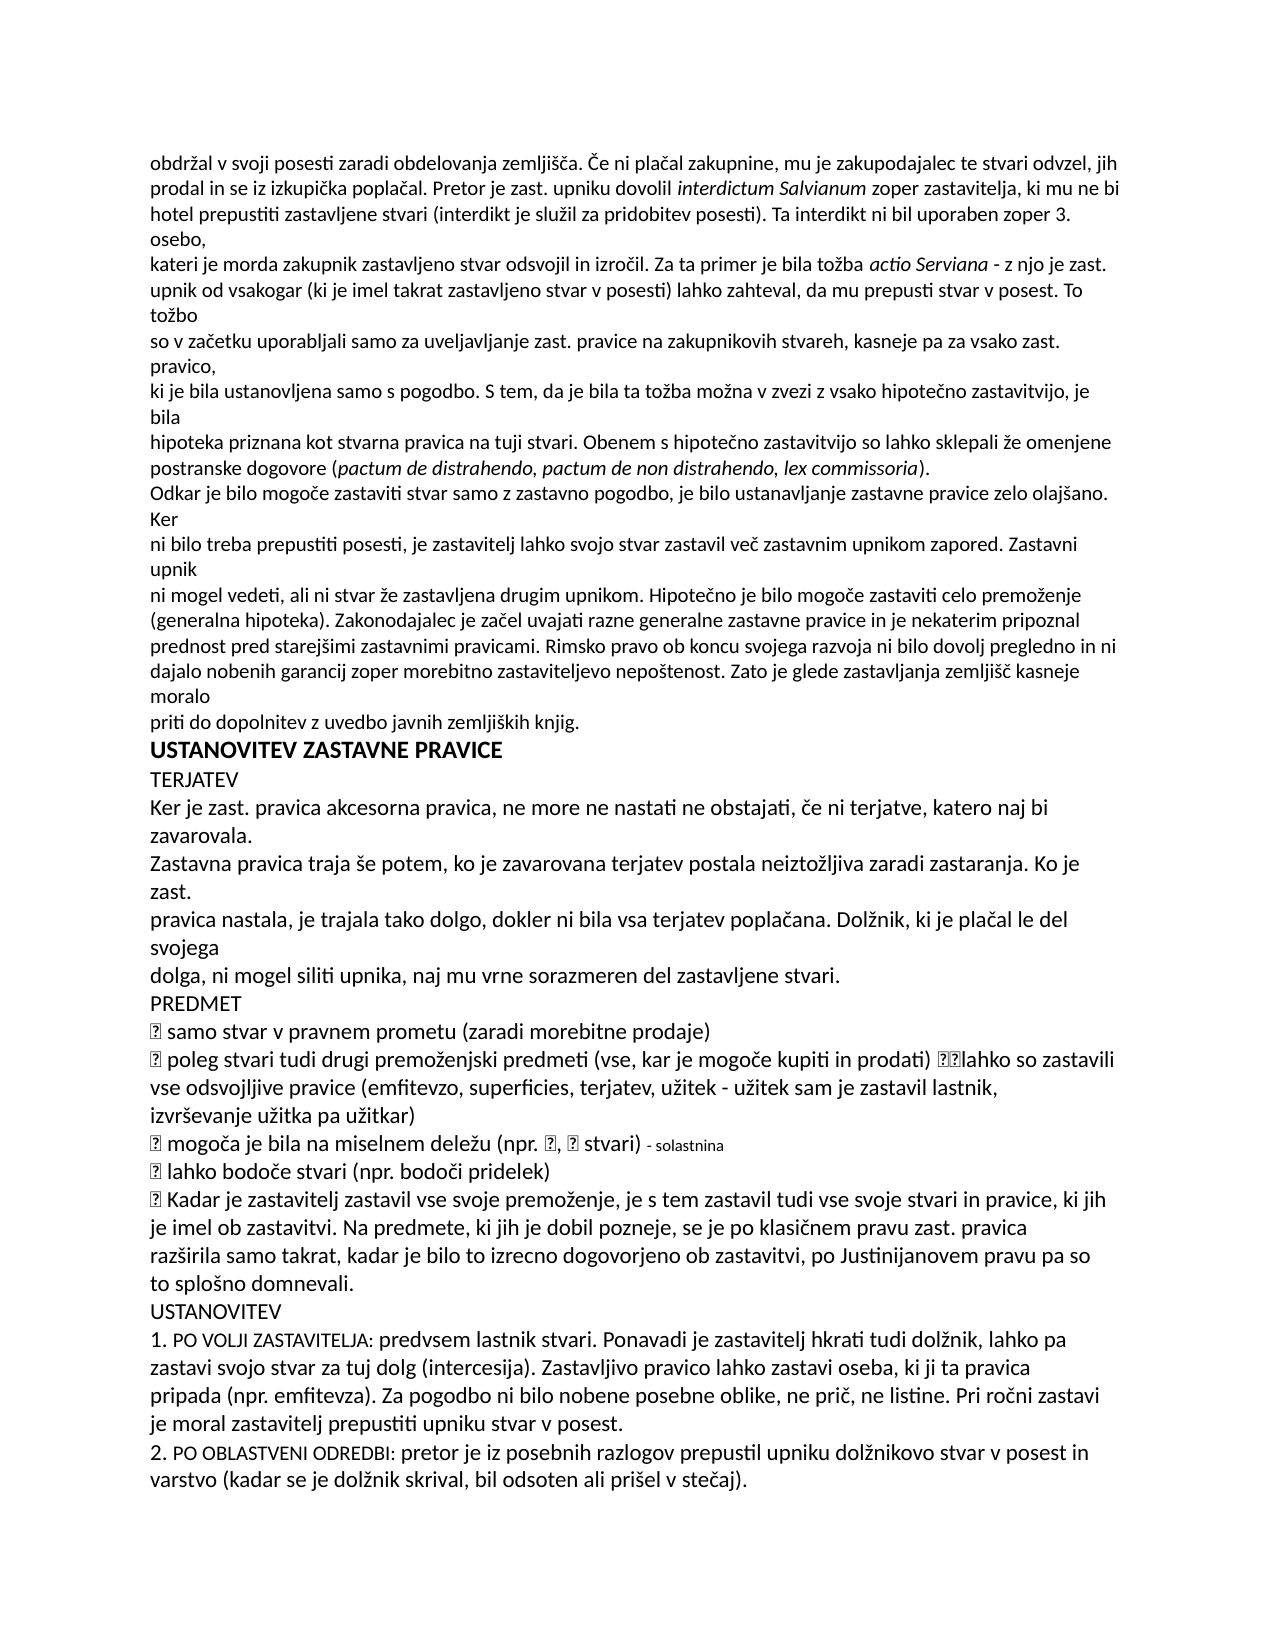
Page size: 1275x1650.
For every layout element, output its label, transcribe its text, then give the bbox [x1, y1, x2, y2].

text  mogoča je bila na miselnem deležu (npr. ,  stvari) - solastnina [150, 1129, 1125, 1157]
text varstvo (kadar se je dolžnik skrival, bil odsoten ali prišel v stečaj). [150, 1466, 1125, 1494]
text zastavi svojo stvar za tuj dolg (intercesija). Zastavljivo pravico lahko zastavi oseba, ki ji ta pravica [150, 1353, 1125, 1382]
text razširila samo takrat, kadar je bilo to izrecno dogovorjeno ob zastavitvi, po Justinijanovem pravu pa so [150, 1241, 1125, 1269]
text vse odsvojljive pravice (emfitevzo, superficies, terjatev, užitek - užitek sam je zastavil lastnik, [150, 1073, 1125, 1101]
text prodal in se iz izkupička poplačal. Pretor je zast. upniku dovolil interdictum Salvianum zoper zastavitelja, ki mu ne bi [150, 175, 1125, 201]
text USTANOVITEV ZASTAVNE PRAVICE [150, 734, 1125, 765]
text so v začetku uporabljali samo za uveljavljanje zast. pravice na zakupnikovih stvareh, kasneje pa za vsako zast. pravico, [150, 328, 1125, 379]
text hipoteka priznana kot stvarna pravica na tuji stvari. Obenem s hipotečno zastavitvijo so lahko sklepali že omenjene [150, 429, 1125, 455]
text USTANOVITEV [150, 1297, 1125, 1326]
text  poleg stvari tudi drugi premoženjski predmeti (vse, kar je mogoče kupiti in prodati) lahko so zastavili [150, 1045, 1125, 1073]
text kateri je morda zakupnik zastavljeno stvar odsvojil in izročil. Za ta primer je bila tožba actio Serviana - z njo je zast. [150, 252, 1125, 277]
text je imel ob zastavitvi. Na predmete, ki jih je dobil pozneje, se je po klasičnem pravu zast. pravica [150, 1213, 1125, 1241]
text Zastavna pravica traja še potem, ko je zavarovana terjatev postala neiztožljiva zaradi zastaranja. Ko je zast. [150, 849, 1125, 905]
text dajalo nobenih garancij zoper morebitno zastaviteljevo nepoštenost. Zato je glede zastavljanja zemljišč kasneje moralo [150, 658, 1125, 709]
text pravica nastala, je trajala tako dolgo, dokler ni bila vsa terjatev poplačana. Dolžnik, ki je plačal le del svojega [150, 905, 1125, 961]
text postranske dogovore (pactum de distrahendo, pactum de non distrahendo, lex commissoria). [150, 455, 1125, 480]
text ni bilo treba prepustiti posesti, je zastavitelj lahko svojo stvar zastavil več zastavnim upnikom zapored. Zastavni upnik [150, 531, 1125, 582]
text  lahko bodoče stvari (npr. bodoči pridelek) [150, 1157, 1125, 1185]
text 2. PO OBLASTVENI ODREDBI: pretor je iz posebnih razlogov prepustil upniku dolžnikovo stvar v posest in [150, 1438, 1125, 1466]
text izvrševanje užitka pa užitkar) [150, 1101, 1125, 1129]
text pripada (npr. emfitevza). Za pogodbo ni bilo nobene posebne oblike, ne prič, ne listine. Pri ročni zastavi [150, 1382, 1125, 1409]
text (generalna hipoteka). Zakonodajalec je začel uvajati razne generalne zastavne pravice in je nekaterim pripoznal [150, 607, 1125, 633]
text Ker je zast. pravica akcesorna pravica, ne more ne nastati ne obstajati, če ni terjatve, katero naj bi zavarovala. [150, 793, 1125, 849]
text ni mogel vedeti, ali ni stvar že zastavljena drugim upnikom. Hipotečno je bilo mogoče zastaviti celo premoženje [150, 582, 1125, 607]
text 1. PO VOLJI ZASTAVITELJA: predvsem lastnik stvari. Ponavadi je zastavitelj hkrati tudi dolžnik, lahko pa [150, 1326, 1125, 1353]
text prednost pred starejšimi zastavnimi pravicami. Rimsko pravo ob koncu svojega razvoja ni bilo dovolj pregledno in ni [150, 633, 1125, 658]
text priti do dopolnitev z uvedbo javnih zemljiških knjig. [150, 709, 1125, 734]
text TERJATEV [150, 765, 1125, 793]
text to splošno domnevali. [150, 1269, 1125, 1297]
text hotel prepustiti zastavljene stvari (interdikt je služil za pridobitev posesti). Ta interdikt ni bil uporaben zoper 3. osebo, [150, 201, 1125, 252]
text  Kadar je zastavitelj zastavil vse svoje premoženje, je s tem zastavil tudi vse svoje stvari in pravice, ki jih [150, 1185, 1125, 1213]
text PREDMET [150, 989, 1125, 1017]
text je moral zastavitelj prepustiti upniku stvar v posest. [150, 1409, 1125, 1438]
text obdržal v svoji posesti zaradi obdelovanja zemljišča. Če ni plačal zakupnine, mu je zakupodajalec te stvari odvzel, jih [150, 150, 1125, 175]
text Odkar je bilo mogoče zastaviti stvar samo z zastavno pogodbo, je bilo ustanavljanje zastavne pravice zelo olajšano. Ker [150, 480, 1125, 531]
text dolga, ni mogel siliti upnika, naj mu vrne sorazmeren del zastavljene stvari. [150, 961, 1125, 989]
text  samo stvar v pravnem prometu (zaradi morebitne prodaje) [150, 1017, 1125, 1045]
text ki je bila ustanovljena samo s pogodbo. S tem, da je bila ta tožba možna v zvezi z vsako hipotečno zastavitvijo, je bila [150, 379, 1125, 429]
text upnik od vsakogar (ki je imel takrat zastavljeno stvar v posesti) lahko zahteval, da mu prepusti stvar v posest. To tožbo [150, 277, 1125, 328]
